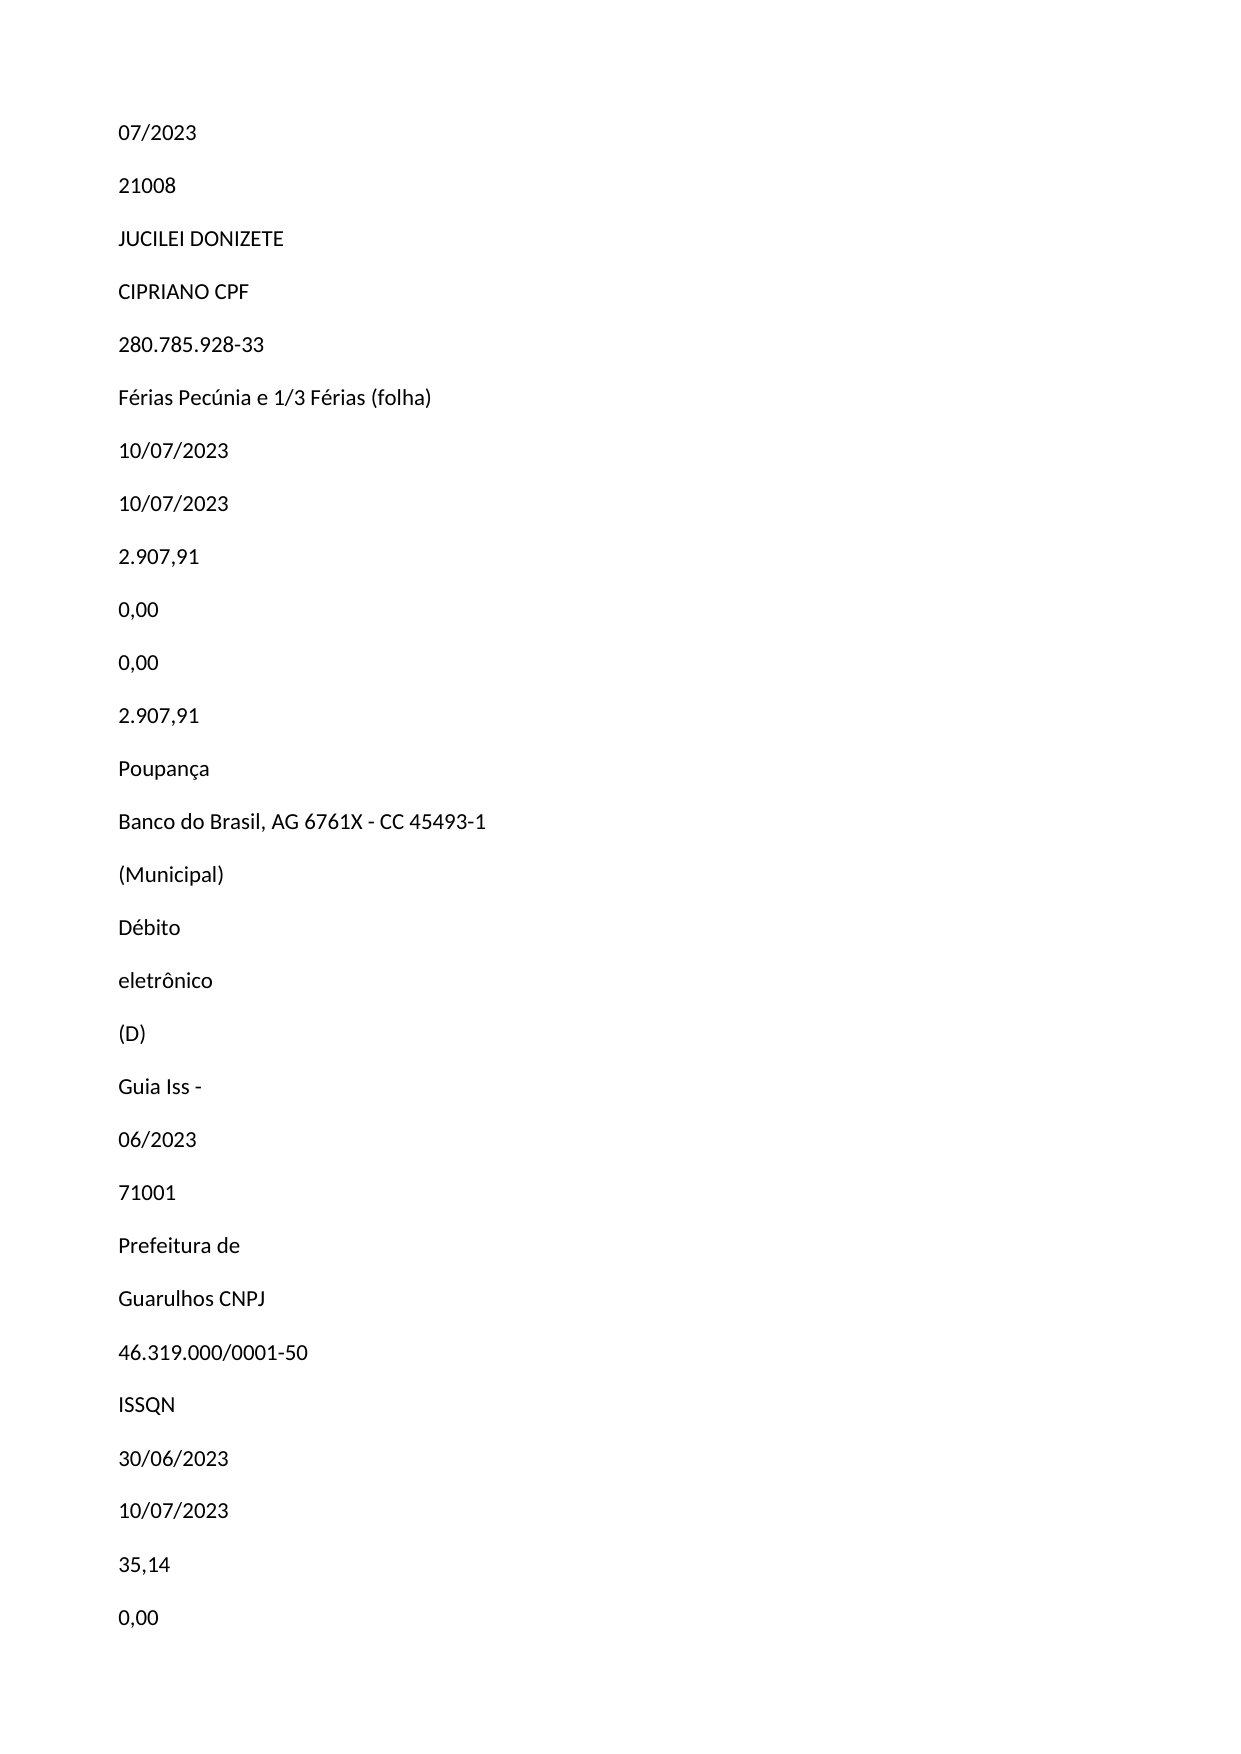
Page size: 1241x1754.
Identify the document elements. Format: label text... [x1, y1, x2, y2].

text 10/07/2023 [118, 436, 1122, 464]
text Banco do Brasil, AG 6761X - CC 45493-1 [118, 807, 1122, 835]
text 0,00 [118, 1603, 1122, 1631]
text 10/07/2023 [118, 489, 1122, 517]
text Débito [118, 913, 1122, 941]
text (Municipal) [118, 860, 1122, 888]
text 06/2023 [118, 1126, 1122, 1153]
text Guarulhos CNPJ [118, 1284, 1122, 1313]
text CIPRIANO CPF [118, 277, 1122, 305]
text Poupança [118, 754, 1122, 782]
text Férias Pecúnia e 1/3 Férias (folha) [118, 383, 1122, 411]
text 2.907,91 [118, 542, 1122, 570]
text (D) [118, 1019, 1122, 1047]
text eletrônico [118, 966, 1122, 994]
text 2.907,91 [118, 701, 1122, 729]
text ISSQN [118, 1391, 1122, 1419]
text 71001 [118, 1178, 1122, 1207]
text 07/2023 [118, 118, 1122, 146]
text JUCILEI DONIZETE [118, 224, 1122, 252]
text 0,00 [118, 595, 1122, 623]
text Prefeitura de [118, 1232, 1122, 1259]
text 0,00 [118, 648, 1122, 676]
text 21008 [118, 171, 1122, 199]
text 30/06/2023 [118, 1444, 1122, 1472]
text 35,14 [118, 1550, 1122, 1578]
text Guia Iss - [118, 1072, 1122, 1101]
text 280.785.928-33 [118, 330, 1122, 358]
text 10/07/2023 [118, 1497, 1122, 1525]
text 46.319.000/0001-50 [118, 1338, 1122, 1366]
